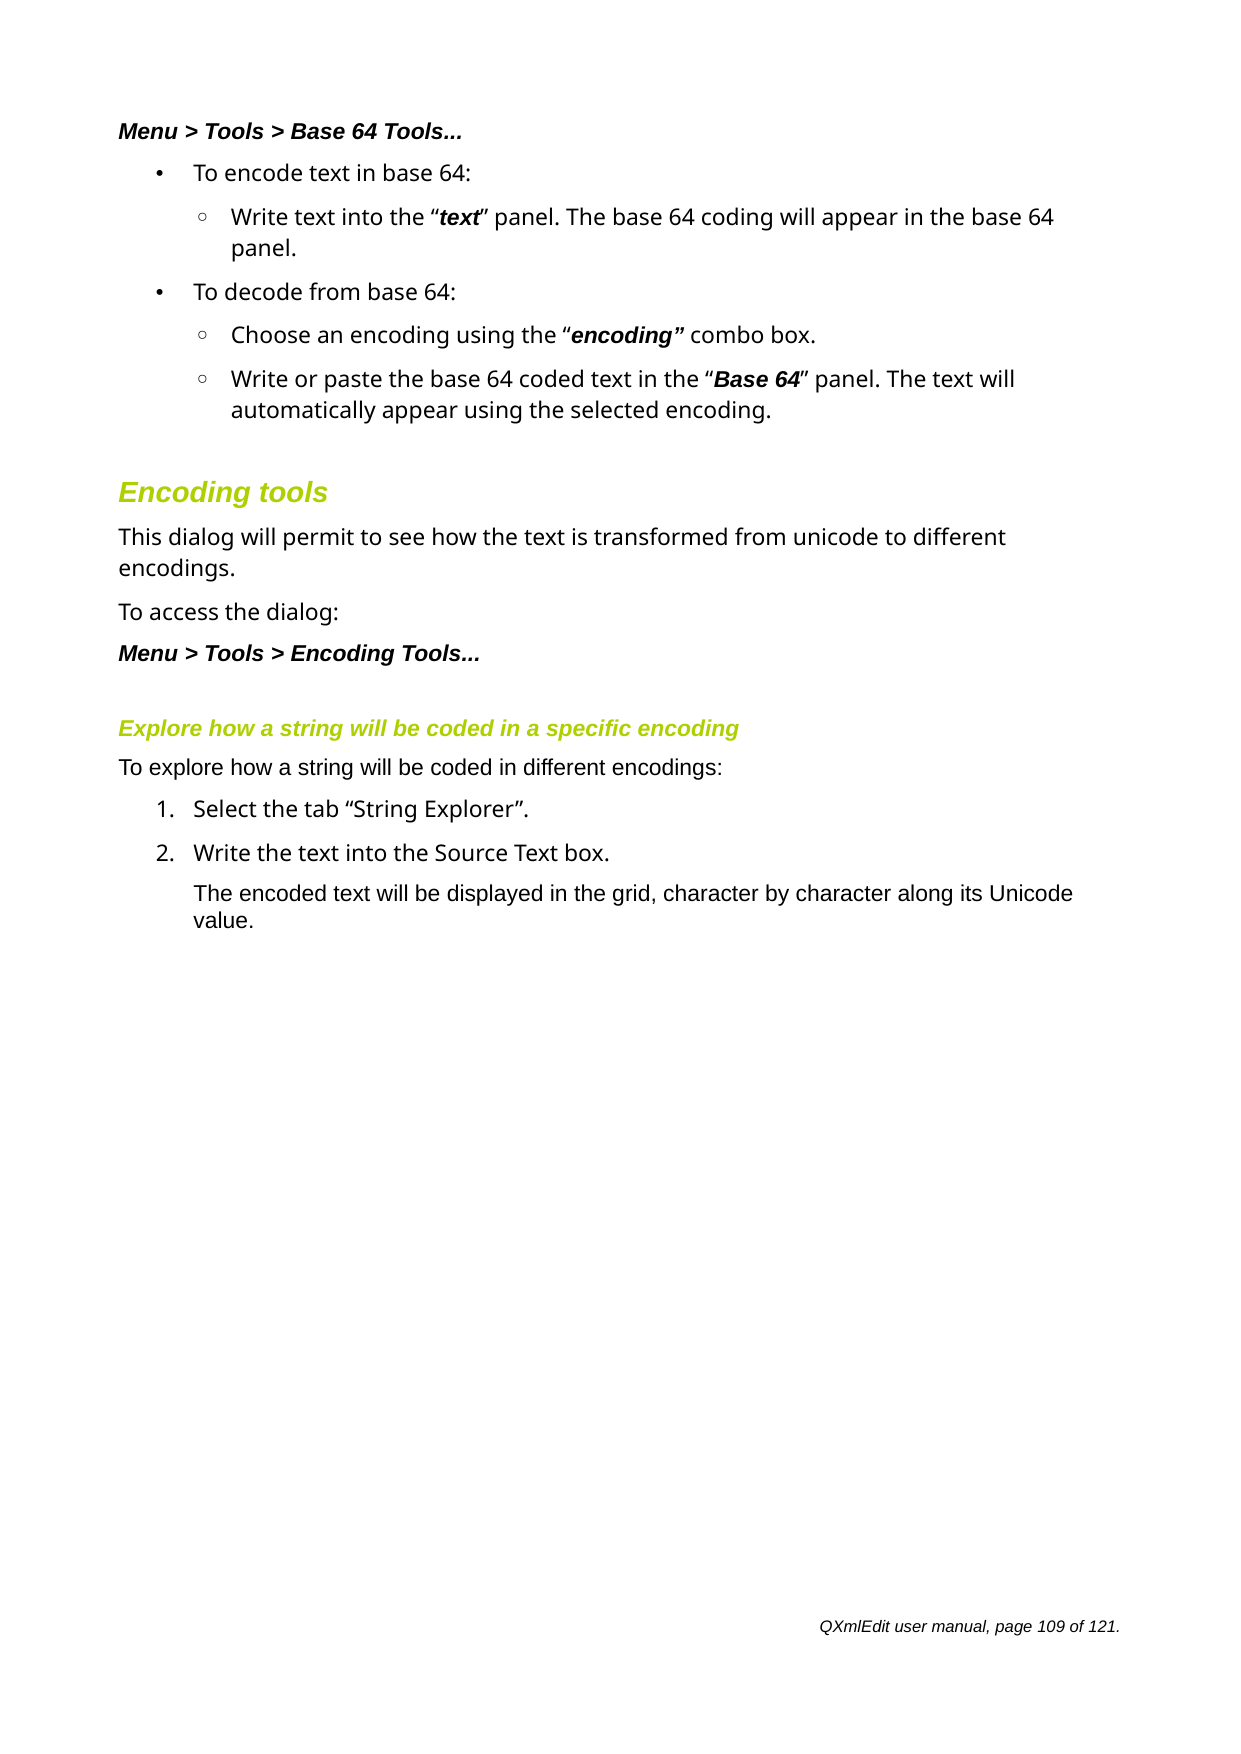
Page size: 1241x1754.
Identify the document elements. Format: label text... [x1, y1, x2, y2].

text Menu > Tools > Base 64 Tools... [118, 118, 1122, 144]
text Menu > Tools > Encoding Tools... [118, 639, 1122, 666]
list Write the text into the Source Text box. [156, 836, 1122, 868]
text To explore how a string will be coded in different encodings: [118, 754, 1122, 780]
list Select the tab “String Explorer”. [156, 793, 1122, 824]
list To decode from base 64: [156, 276, 1122, 307]
subtitle Explore how a string will be coded in a specific encoding [118, 715, 1122, 741]
list Write or paste the base 64 coded text in the “Base 64” panel. The text will automatically appear using the selected encoding. [193, 363, 1122, 426]
list Write text into the “text” panel. The base 64 coding will appear in the base 64 panel. [193, 201, 1122, 263]
subtitle Encoding tools [118, 475, 1122, 508]
text To access the dialog: [118, 596, 1122, 627]
text This dialog will permit to see how the text is transformed from unicode to different encodings. [118, 521, 1122, 583]
list Choose an encoding using the “encoding” combo box. [193, 319, 1122, 351]
list The encoded text will be displayed in the grid, character by character along its Unicode value. [156, 880, 1122, 933]
list To encode text in base 64: [156, 157, 1122, 188]
